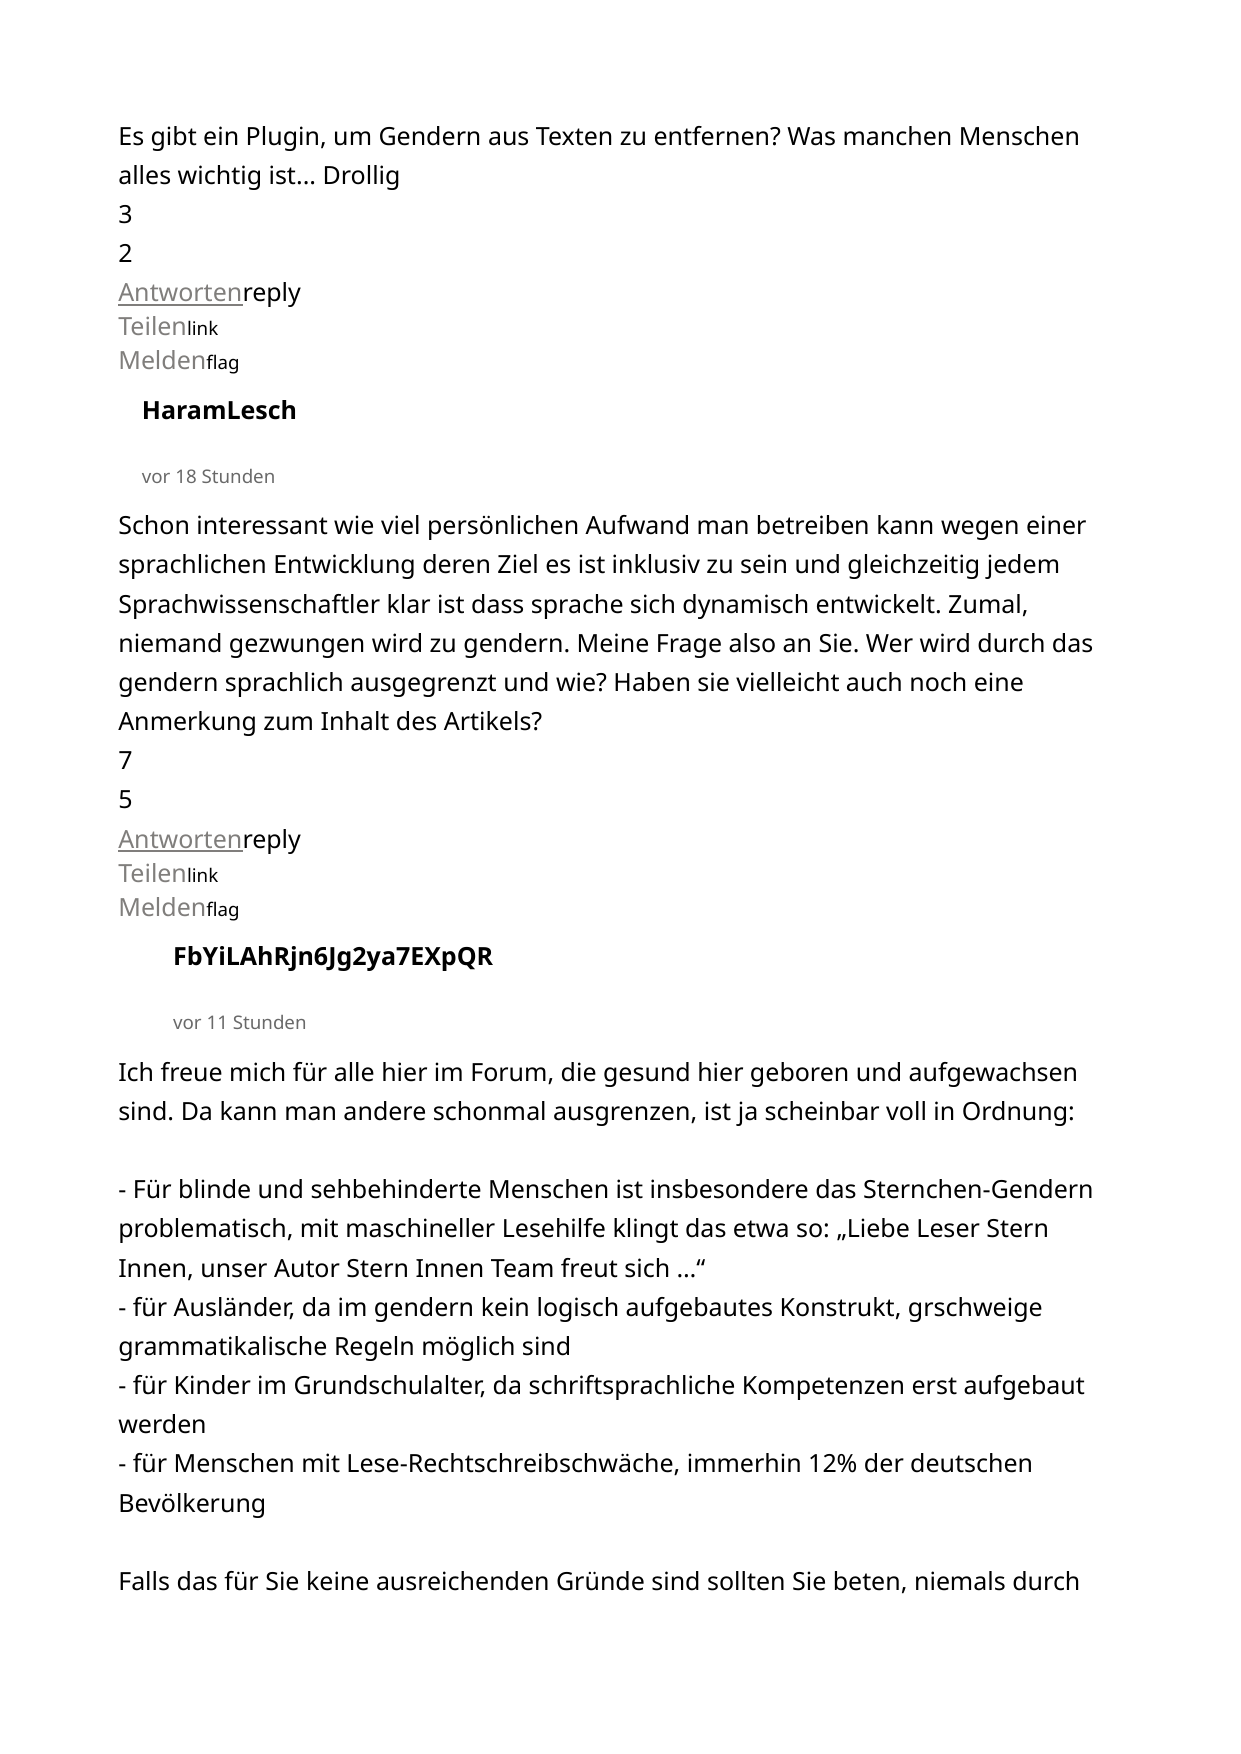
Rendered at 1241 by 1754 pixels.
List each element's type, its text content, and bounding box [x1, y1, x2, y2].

text FbYiLAhRjn6Jg2ya7EXpQR [173, 939, 1114, 973]
text 2 [118, 236, 1122, 270]
text Teilenlink [118, 309, 1122, 343]
text Meldenflag [118, 343, 1122, 377]
text Es gibt ein Plugin, um Gendern aus Texten zu entfernen? Was manchen Menschen alles wichtig ist... Drollig [118, 118, 1122, 191]
text 7 [118, 743, 1122, 777]
text vor 11 Stunden [173, 1009, 1117, 1035]
text 3 [118, 196, 1122, 231]
text vor 18 Stunden [142, 463, 1117, 488]
text Meldenflag [118, 889, 1122, 923]
text HaramLesch [142, 393, 1114, 427]
text Antwortenreply [118, 821, 1122, 855]
text Teilenlink [118, 855, 1122, 889]
text Schon interessant wie viel persönlichen Aufwand man betreiben kann wegen einer sprachlichen Entwicklung deren Ziel es ist inklusiv zu sein und gleichzeitig jedem Sprachwissenschaftler klar ist dass sprache sich dynamisch entwickelt. Zumal, niemand gezwungen wird zu gendern. Meine Frage also an Sie. Wer wird durch das gendern sprachlich ausgegrenzt und wie? Haben sie vielleicht auch noch eine Anmerkung zum Inhalt des Artikels? [118, 508, 1122, 738]
text Ich freue mich für alle hier im Forum, die gesund hier geboren und aufgewachsen sind. Da kann man andere schonmal ausgrenzen, ist ja scheinbar voll in Ordnung: - Für blinde und sehbehinderte Menschen ist insbesondere das Sternchen-Gendern problematisch, mit maschineller Lesehilfe klingt das etwa so: „Liebe Leser Stern Innen, unser Autor Stern Innen Team freut sich …“ - für Ausländer, da im gendern kein logisch aufgebautes Konstrukt, grschweige grammatikalische Regeln möglich sind - für Kinder im Grundschulalter, da schriftsprachliche Kompetenzen erst aufgebaut werden - für Menschen mit Lese-Rechtschreibschwäche, immerhin 12% der deutschen Bevölkerung Falls das für Sie keine ausreichenden Gründe sind sollten Sie beten, niemals durch [118, 1054, 1122, 1598]
text Antwortenreply [118, 275, 1122, 309]
text 5 [118, 782, 1122, 816]
